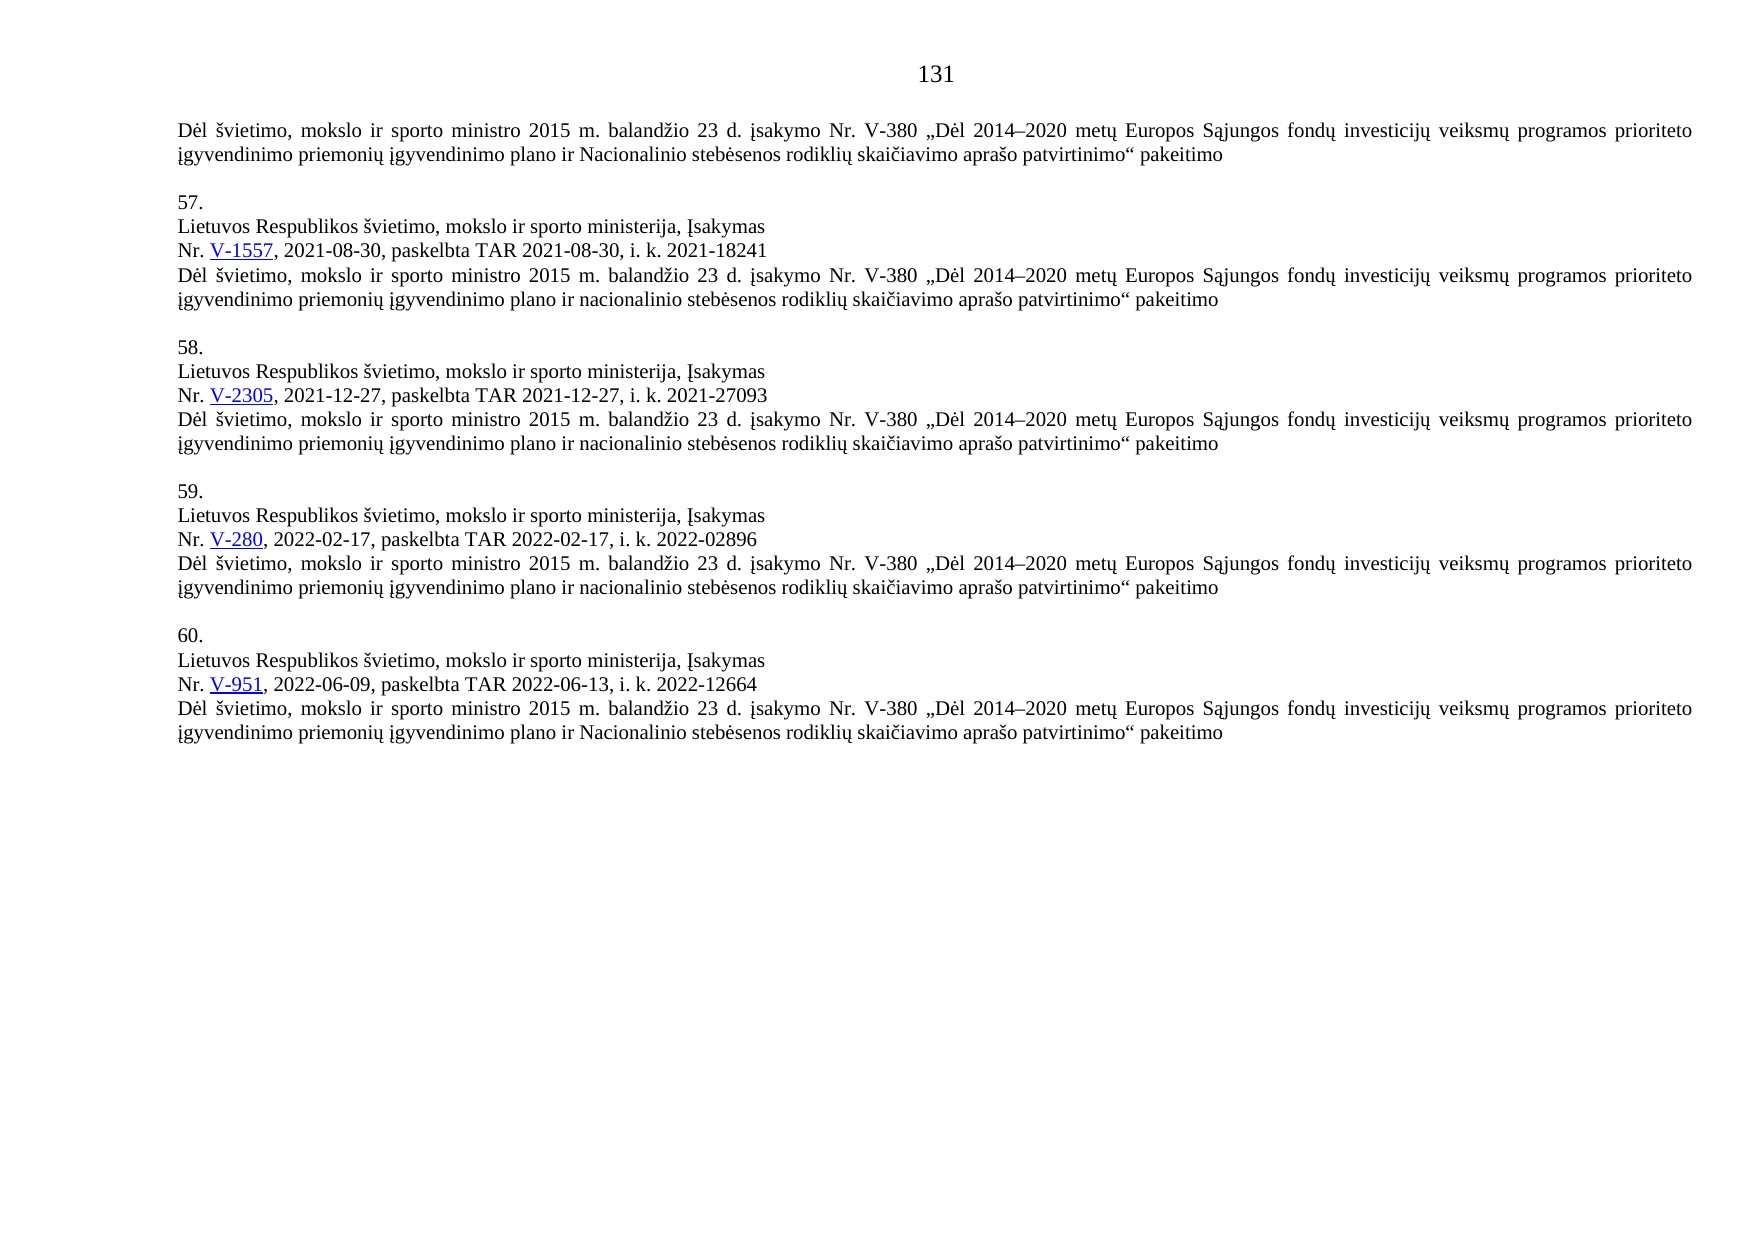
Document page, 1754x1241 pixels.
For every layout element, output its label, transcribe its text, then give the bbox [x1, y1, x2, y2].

text Dėl švietimo, mokslo ir sporto ministro 2015 m. balandžio 23 d. įsakymo Nr. V-380 „Dėl 2014–2020 metų Europos Sąjungos fondų investicijų veiksmų programos prioriteto įgyvendinimo priemonių įgyvendinimo plano ir Nacionalinio stebėsenos rodiklių skaičiavimo aprašo patvirtinimo“ pakeitimo [177, 696, 1695, 744]
text Lietuvos Respublikos švietimo, mokslo ir sporto ministerija, Įsakymas [177, 214, 1695, 238]
text Dėl švietimo, mokslo ir sporto ministro 2015 m. balandžio 23 d. įsakymo Nr. V-380 „Dėl 2014–2020 metų Europos Sąjungos fondų investicijų veiksmų programos prioriteto įgyvendinimo priemonių įgyvendinimo plano ir nacionalinio stebėsenos rodiklių skaičiavimo aprašo patvirtinimo“ pakeitimo [177, 551, 1695, 599]
text Nr. V-280, 2022-02-17, paskelbta TAR 2022-02-17, i. k. 2022-02896 [177, 527, 1695, 551]
text 58. [177, 335, 1695, 359]
text Dėl švietimo, mokslo ir sporto ministro 2015 m. balandžio 23 d. įsakymo Nr. V-380 „Dėl 2014–2020 metų Europos Sąjungos fondų investicijų veiksmų programos prioriteto įgyvendinimo priemonių įgyvendinimo plano ir nacionalinio stebėsenos rodiklių skaičiavimo aprašo patvirtinimo“ pakeitimo [177, 262, 1695, 311]
text Nr. V-1557, 2021-08-30, paskelbta TAR 2021-08-30, i. k. 2021-18241 [177, 238, 1695, 262]
text Nr. V-2305, 2021-12-27, paskelbta TAR 2021-12-27, i. k. 2021-27093 [177, 383, 1695, 407]
text Lietuvos Respublikos švietimo, mokslo ir sporto ministerija, Įsakymas [177, 503, 1695, 527]
text Lietuvos Respublikos švietimo, mokslo ir sporto ministerija, Įsakymas [177, 359, 1695, 383]
text 57. [177, 190, 1695, 214]
text Nr. V-951, 2022-06-09, paskelbta TAR 2022-06-13, i. k. 2022-12664 [177, 672, 1695, 696]
text Lietuvos Respublikos švietimo, mokslo ir sporto ministerija, Įsakymas [177, 647, 1695, 672]
text 60. [177, 623, 1695, 647]
text 59. [177, 479, 1695, 503]
text Dėl švietimo, mokslo ir sporto ministro 2015 m. balandžio 23 d. įsakymo Nr. V-380 „Dėl 2014–2020 metų Europos Sąjungos fondų investicijų veiksmų programos prioriteto įgyvendinimo priemonių įgyvendinimo plano ir Nacionalinio stebėsenos rodiklių skaičiavimo aprašo patvirtinimo“ pakeitimo [177, 118, 1695, 166]
text Dėl švietimo, mokslo ir sporto ministro 2015 m. balandžio 23 d. įsakymo Nr. V-380 „Dėl 2014–2020 metų Europos Sąjungos fondų investicijų veiksmų programos prioriteto įgyvendinimo priemonių įgyvendinimo plano ir nacionalinio stebėsenos rodiklių skaičiavimo aprašo patvirtinimo“ pakeitimo [177, 407, 1695, 455]
